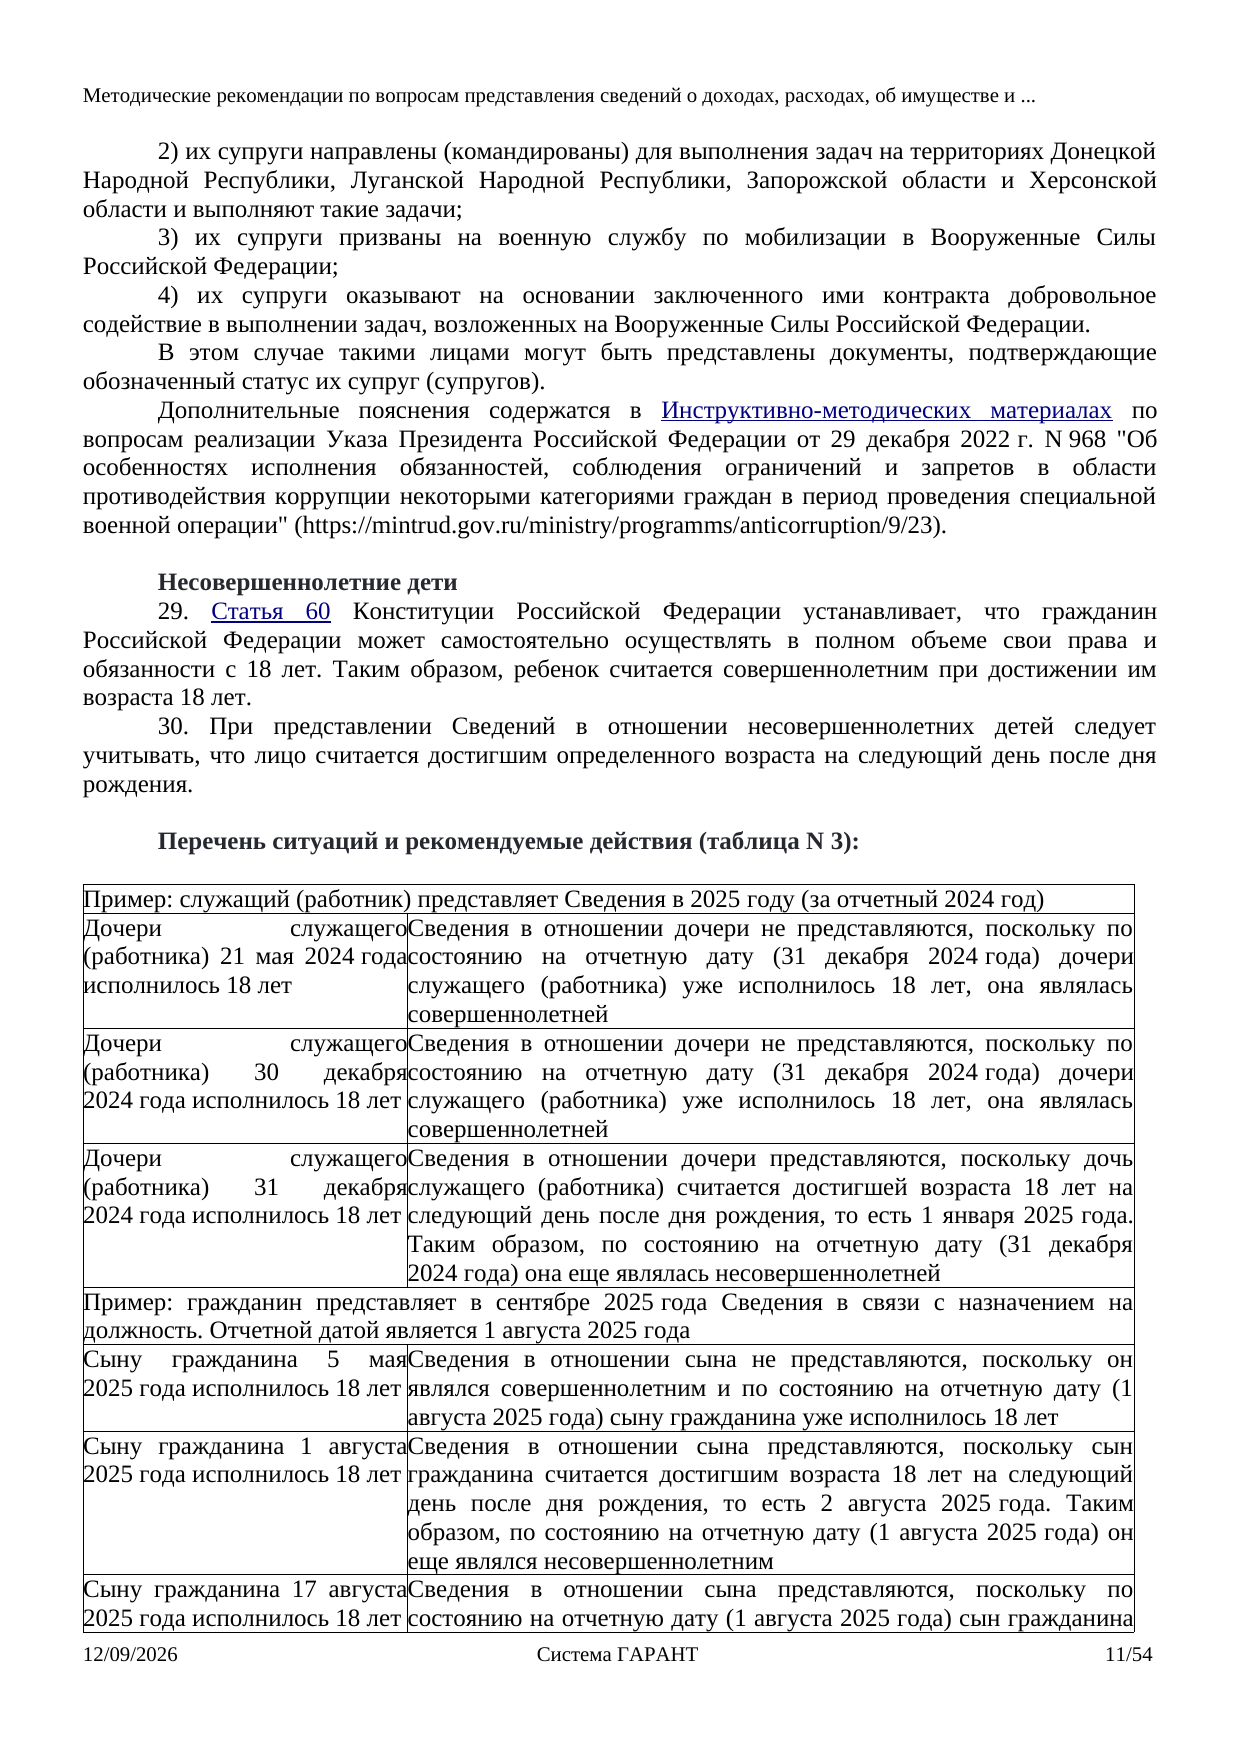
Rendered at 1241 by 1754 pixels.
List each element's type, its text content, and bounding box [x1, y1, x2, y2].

text В этом случае такими лицами могут быть представлены документы, подтверждающие обозначенный статус их супруг (супругов). [83, 337, 1157, 395]
table_cell Сведения в отношении дочери представляются, поскольку дочь служащего (работника) считается достигшей возраста 18 лет на следующий день после дня рождения, то есть 1 января 2025 года. Таким образом, по состоянию на отчетную дату (31 декабря 2024 года) она еще являлась несовершеннолетней [408, 1144, 1134, 1287]
text 30. При представлении Сведений в отношении несовершеннолетних детей следует учитывать, что лицо считается достигшим определенного возраста на следующий день после дня рождения. [83, 711, 1157, 797]
text 3) их супруги призваны на военную службу по мобилизации в Вооруженные Силы Российской Федерации; [83, 222, 1157, 280]
table_cell Дочери служащего (работника) 30 декабря 2024 года исполнилось 18 лет [84, 1029, 407, 1143]
table_cell Сыну гражданина 17 августа 2025 года исполнилось 18 лет [84, 1575, 407, 1632]
table_cell Сведения в отношении сына представляются, поскольку по состоянию на отчетную дату (1 августа 2025 года) сын гражданина [408, 1575, 1134, 1632]
table_cell Пример: гражданин представляет в сентябре 2025 года Сведения в связи с назначением на должность. Отчетной датой является 1 августа 2025 года [84, 1288, 1134, 1344]
text 4) их супруги оказывают на основании заключенного ими контракта добровольное содействие в выполнении задач, возложенных на Вооруженные Силы Российской Федерации. [83, 280, 1157, 337]
table_cell Дочери служащего (работника) 31 декабря 2024 года исполнилось 18 лет [84, 1144, 407, 1287]
text Дополнительные пояснения содержатся в Инструктивно-методических материалах по вопросам реализации Указа Президента Российской Федерации от 29 декабря 2022 г. N 968 "Об особенностях исполнения обязанностей, соблюдения ограничений и запретов в области противодействия коррупции некоторыми категориями граждан в период проведения специальной военной операции" (https://mintrud.gov.ru/ministry/programms/anticorruption/9/23). [83, 395, 1157, 539]
table_cell Сыну гражданина 1 августа 2025 года исполнилось 18 лет [84, 1432, 407, 1574]
table_cell Сведения в отношении сына представляются, поскольку сын гражданина считается достигшим возраста 18 лет на следующий день после дня рождения, то есть 2 августа 2025 года. Таким образом, по состоянию на отчетную дату (1 августа 2025 года) он еще являлся несовершеннолетним [408, 1432, 1134, 1574]
table_cell Сведения в отношении дочери не представляются, поскольку по состоянию на отчетную дату (31 декабря 2024 года) дочери служащего (работника) уже исполнилось 18 лет, она являлась совершеннолетней [408, 914, 1134, 1028]
table_cell Дочери служащего (работника) 21 мая 2024 года исполнилось 18 лет [84, 914, 407, 1028]
table_cell Сыну гражданина 5 мая 2025 года исполнилось 18 лет [84, 1345, 407, 1431]
text 2) их супруги направлены (командированы) для выполнения задач на территориях Донецкой Народной Республики, Луганской Народной Республики, Запорожской области и Херсонской области и выполняют такие задачи; [83, 136, 1157, 222]
text 29. Статья 60 Конституции Российской Федерации устанавливает, что гражданин Российской Федерации может самостоятельно осуществлять в полном объеме свои права и обязанности с 18 лет. Таким образом, ребенок считается совершеннолетним при достижении им возраста 18 лет. [83, 596, 1157, 711]
text Перечень ситуаций и рекомендуемые действия (таблица N 3): [83, 826, 1157, 855]
table_cell Сведения в отношении сына не представляются, поскольку он являлся совершеннолетним и по состоянию на отчетную дату (1 августа 2025 года) сыну гражданина уже исполнилось 18 лет [408, 1345, 1134, 1431]
text Несовершеннолетние дети [83, 567, 1157, 596]
table_header Пример: служащий (работник) представляет Сведения в 2025 году (за отчетный 2024 год) [84, 885, 1134, 913]
table_cell Сведения в отношении дочери не представляются, поскольку по состоянию на отчетную дату (31 декабря 2024 года) дочери служащего (работника) уже исполнилось 18 лет, она являлась совершеннолетней [408, 1029, 1134, 1143]
